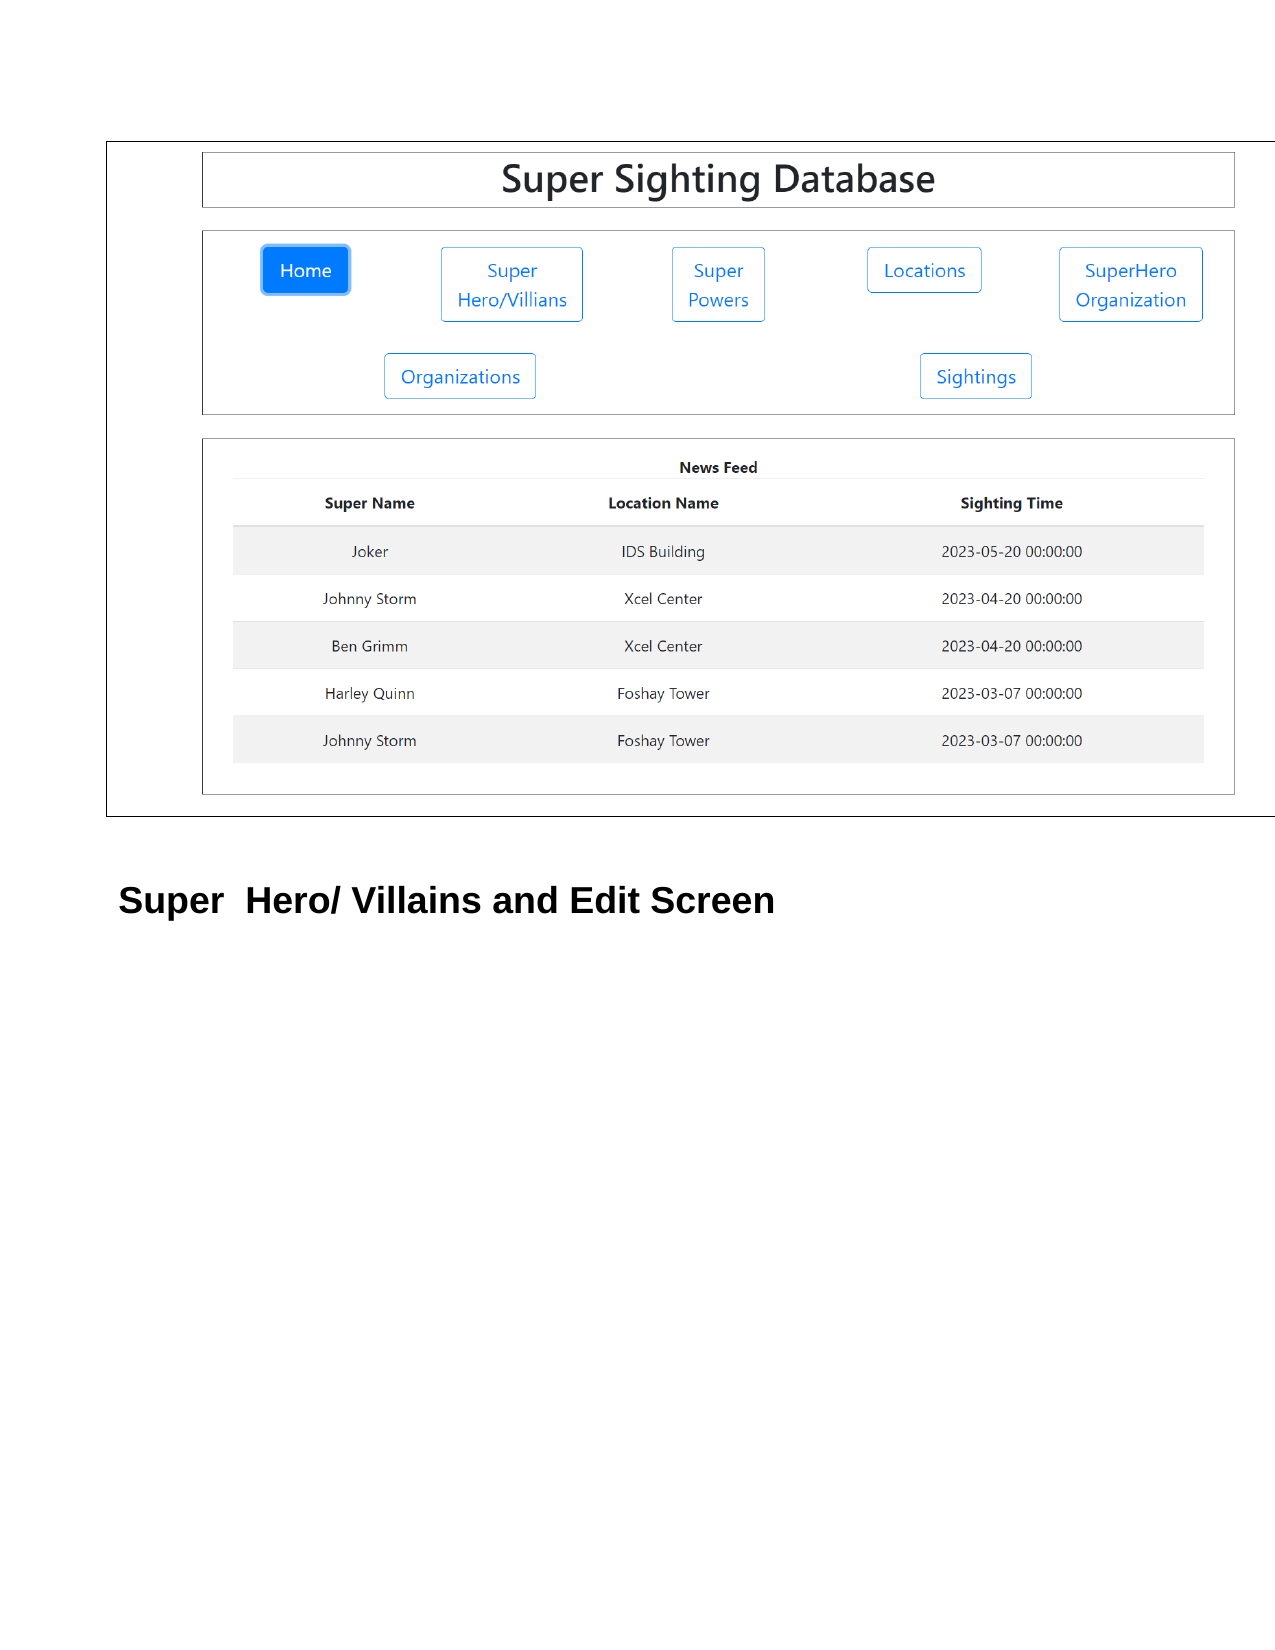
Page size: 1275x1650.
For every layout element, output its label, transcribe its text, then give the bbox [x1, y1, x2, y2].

picture [108, 142, 1273, 815]
subtitle Super Hero/ Villains and Edit Screen [118, 878, 1157, 921]
